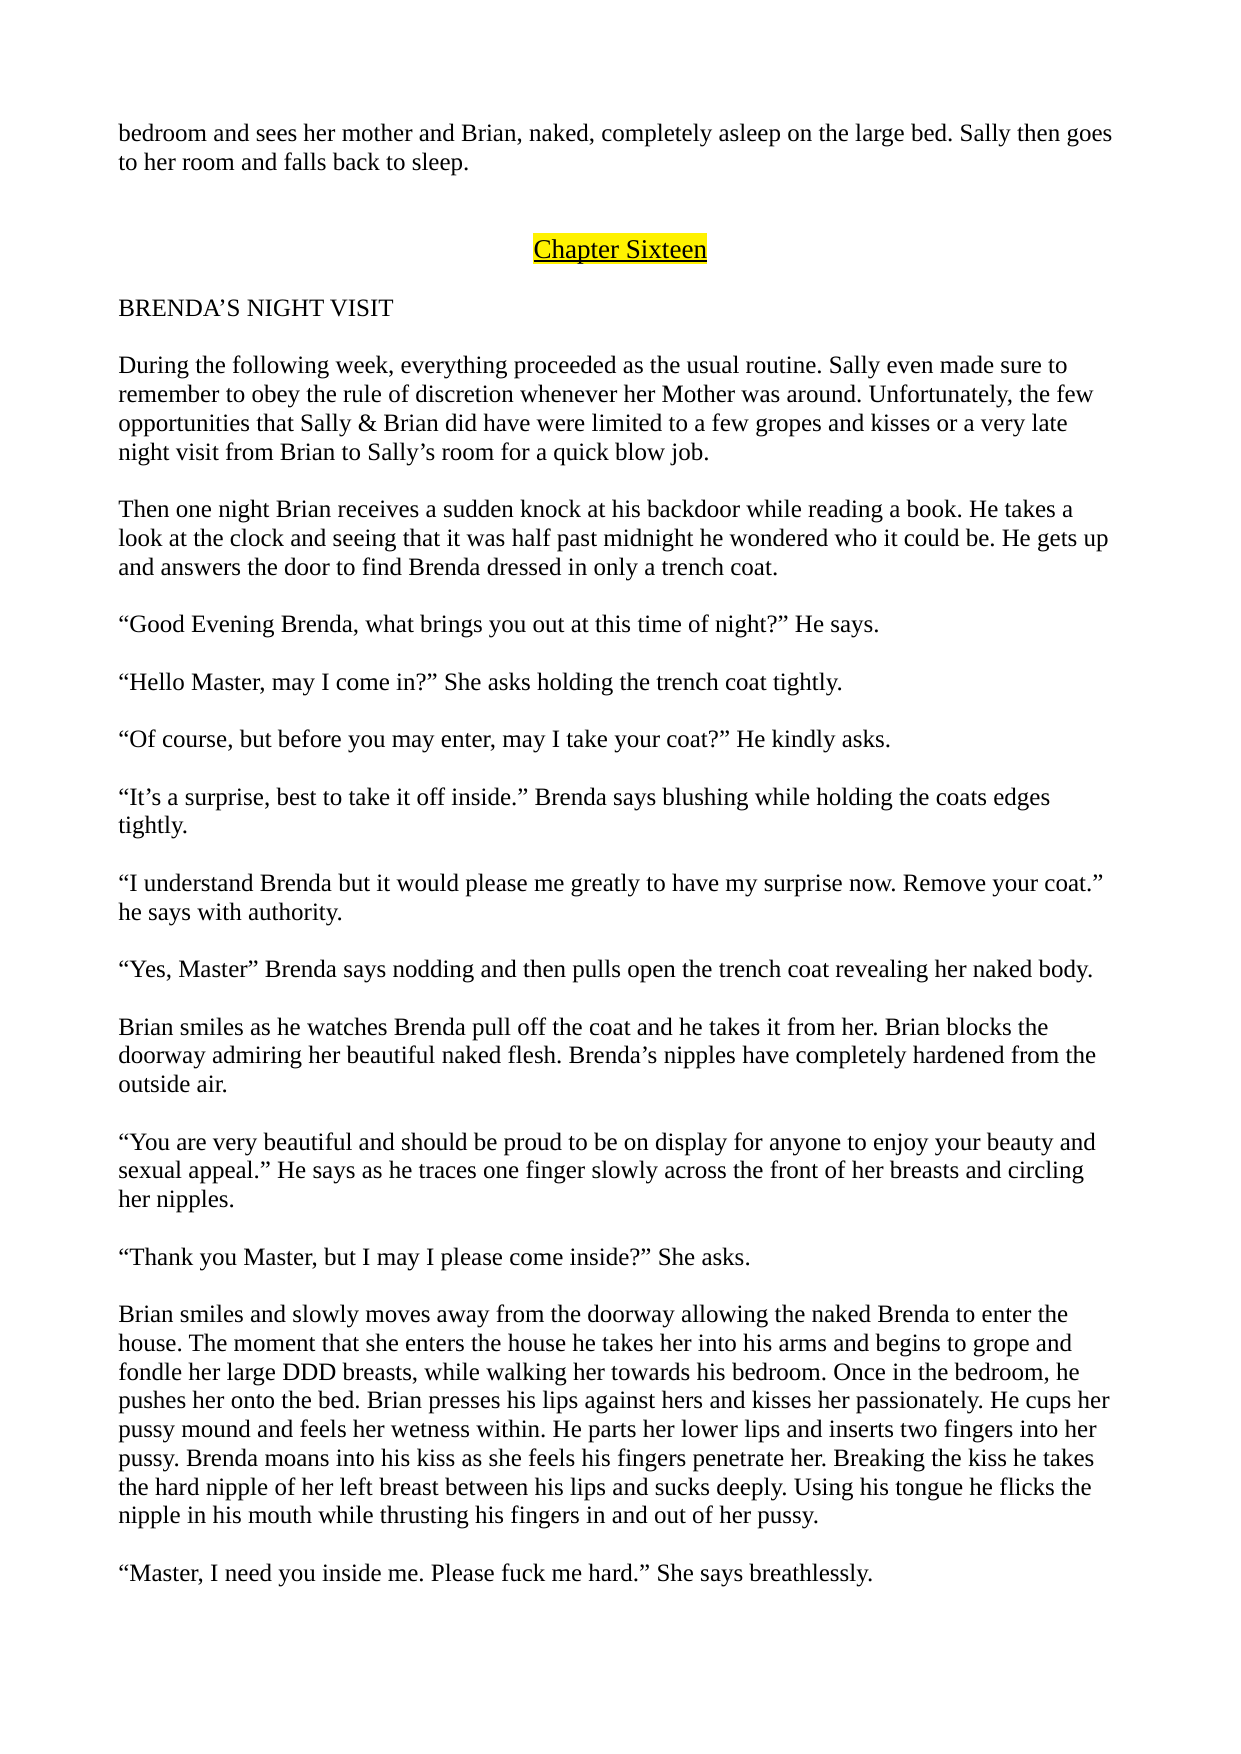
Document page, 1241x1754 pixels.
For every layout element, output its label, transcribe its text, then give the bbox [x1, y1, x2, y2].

text “Yes, Master” Brenda says nodding and then pulls open the trench coat revealing her naked body. [118, 954, 1122, 983]
text BRENDA’S NIGHT VISIT [118, 293, 1122, 322]
text “Thank you Master, but I may I please come inside?” She asks. [118, 1242, 1122, 1271]
text Brian smiles as he watches Brenda pull off the coat and he takes it from her. Brian blocks the doorway admiring her beautiful naked flesh. Brenda’s nipples have completely hardened from the outside air. [118, 1012, 1122, 1098]
text Chapter Sixteen [118, 233, 1122, 264]
text Brian smiles and slowly moves away from the doorway allowing the naked Brenda to enter the house. The moment that she enters the house he takes her into his arms and begins to grope and fondle her large DDD breasts, while walking her towards his bedroom. Once in the bedroom, he pushes her onto the bed. Brian presses his lips against hers and kisses her passionately. He cups her pussy mound and feels her wetness within. He parts her lower lips and inserts two fingers into her pussy. Brenda moans into his kiss as she feels his fingers penetrate her. Breaking the kiss he takes the hard nipple of her left breast between his lips and sucks deeply. Using his tongue he flicks the nipple in his mouth while thrusting his fingers in and out of her pussy. [118, 1299, 1122, 1529]
text Then one night Brian receives a sudden knock at his backdoor while reading a book. He takes a look at the clock and seeing that it was half past midnight he wondered who it could be. He gets up and answers the door to find Brenda dressed in only a trench coat. [118, 494, 1122, 581]
text “It’s a surprise, best to take it off inside.” Brenda says blushing while holding the coats edges tightly. [118, 782, 1122, 839]
text “You are very beautiful and should be proud to be on display for anyone to enjoy your beauty and sexual appeal.” He says as he traces one finger slowly across the front of her breasts and circling her nipples. [118, 1127, 1122, 1213]
text “Hello Master, may I come in?” She asks holding the trench coat tightly. [118, 667, 1122, 696]
text During the following week, everything proceeded as the usual routine. Sally even made sure to remember to obey the rule of discretion whenever her Mother was around. Unfortunately, the few opportunities that Sally & Brian did have were limited to a few gropes and kisses or a very late night visit from Brian to Sally’s room for a quick blow job. [118, 351, 1122, 466]
text “Master, I need you inside me. Please fuck me hard.” She says breathlessly. [118, 1558, 1122, 1587]
text “Good Evening Brenda, what brings you out at this time of night?” He says. [118, 609, 1122, 638]
text bedroom and sees her mother and Brian, naked, completely asleep on the large bed. Sally then goes to her room and falls back to sleep. [118, 118, 1122, 176]
text “I understand Brenda but it would please me greatly to have my surprise now. Remove your coat.” he says with authority. [118, 868, 1122, 926]
text “Of course, but before you may enter, may I take your coat?” He kindly asks. [118, 724, 1122, 753]
